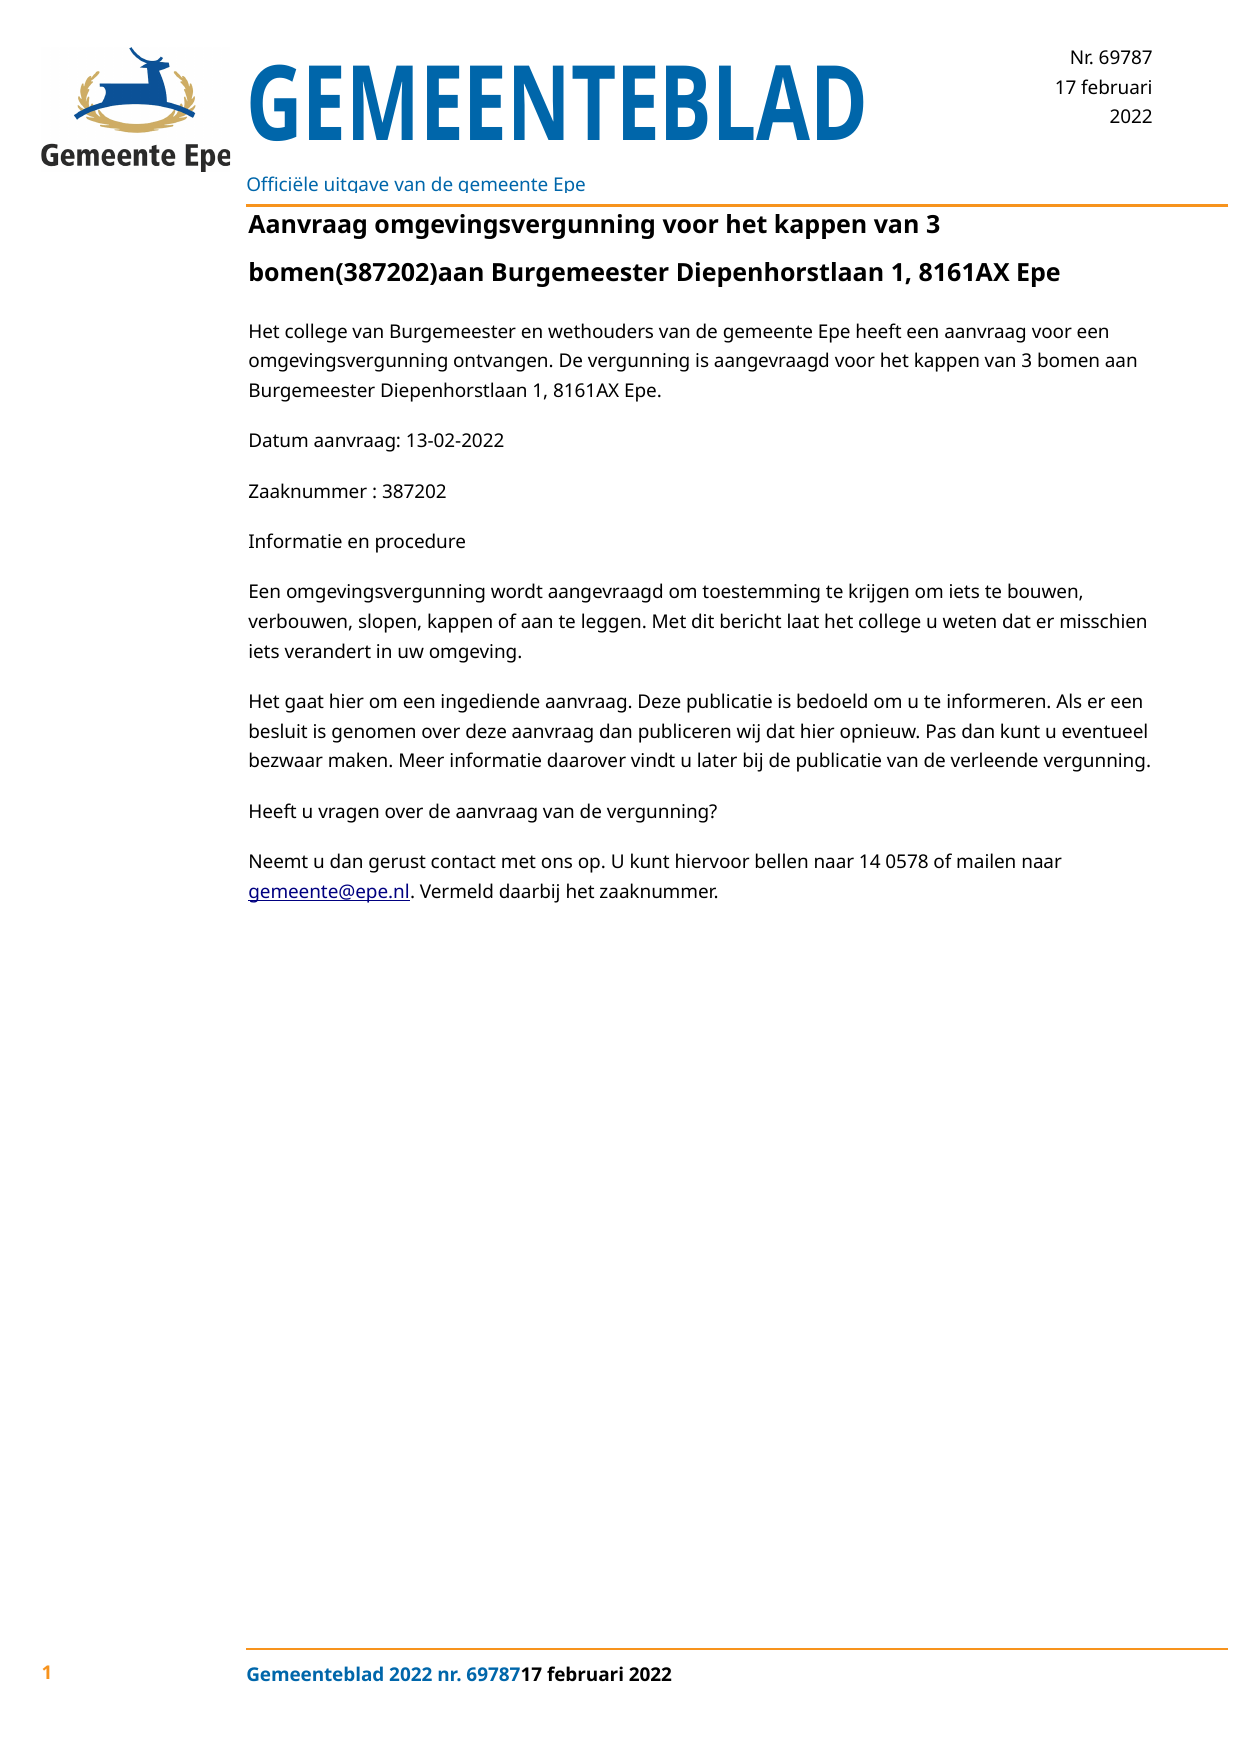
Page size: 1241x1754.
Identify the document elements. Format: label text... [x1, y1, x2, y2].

text Het gaat hier om een ingediende aanvraag. Deze publicatie is bedoeld om u te informeren. Als er een besluit is genomen over deze aanvraag dan publiceren wij dat hier opnieuw. Pas dan kunt u eventueel bezwaar maken. Meer informatie daarover vindt u later bij de publicatie van de verleende vergunning. [248, 688, 1152, 773]
text Datum aanvraag: 13-02-2022 [248, 427, 1152, 453]
text Neemt u dan gerust contact met ons op. U kunt hiervoor bellen naar 14 0578 of mailen naar gemeente@epe.nl. Vermeld daarbij het zaaknummer. [248, 848, 1152, 904]
text Heeft u vragen over de aanvraag van de vergunning? [248, 798, 1152, 824]
text Het college van Burgemeester en wethouders van de gemeente Epe heeft een aanvraag voor een omgevingsvergunning ontvangen. De vergunning is aangevraagd voor het kappen van 3 bomen aan Burgemeester Diepenhorstlaan 1, 8161AX Epe. [248, 318, 1152, 403]
picture [41, 47, 231, 172]
text Zaaknummer : 387202 [248, 478, 1152, 504]
text Aanvraag omgevingsvergunning voor het kappen van 3 bomen(387202)aan Burgemeester Diepenhorstlaan 1, 8161AX Epe [248, 207, 1152, 288]
text Een omgevingsvergunning wordt aangevraagd om toestemming te krijgen om iets te bouwen, verbouwen, slopen, kappen of aan te leggen. Met dit bericht laat het college u weten dat er misschien iets verandert in uw omgeving. [248, 579, 1152, 664]
text Informatie en procedure [248, 528, 1152, 554]
